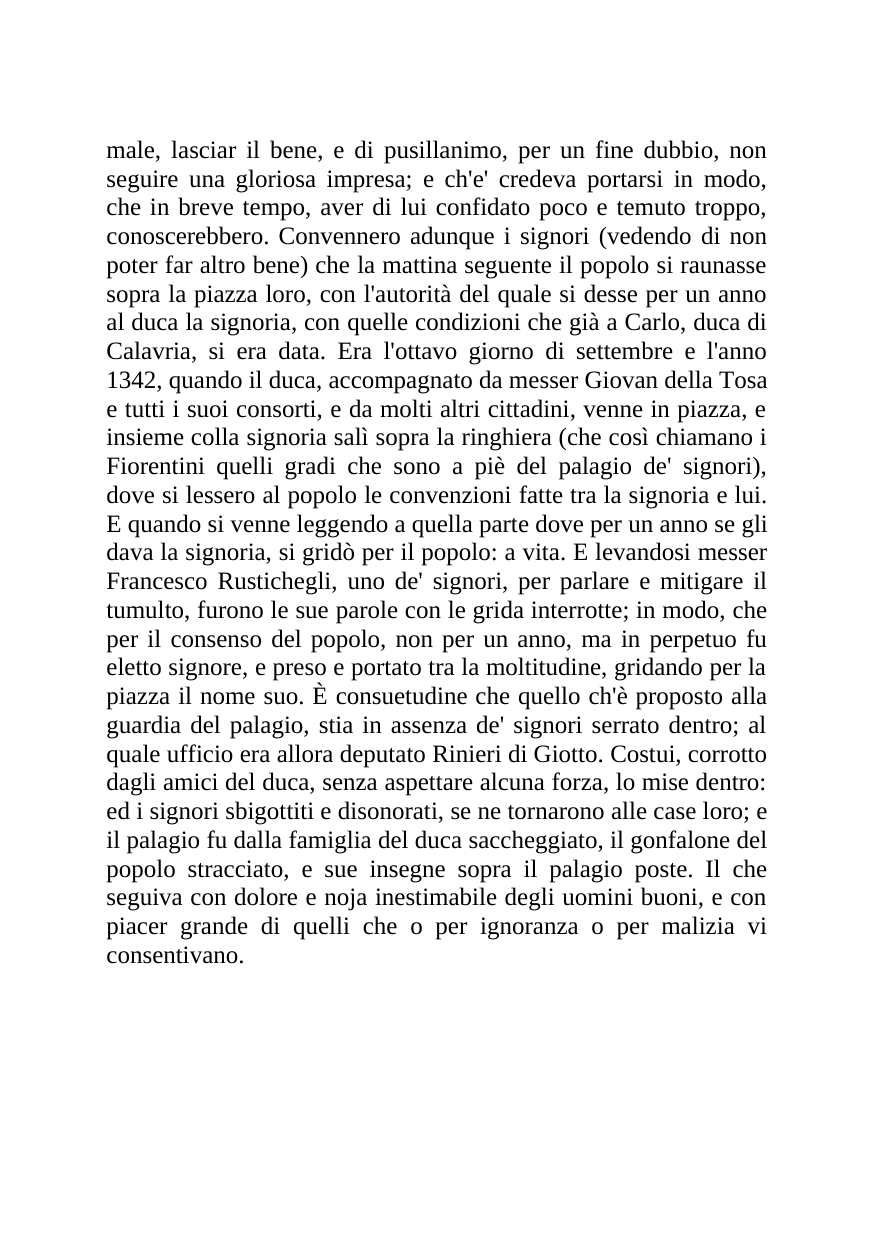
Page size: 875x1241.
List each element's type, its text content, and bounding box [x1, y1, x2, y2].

text male, lasciar il bene, e di pusillanimo, per un fine dubbio, non seguire una gloriosa impresa; e ch'e' credeva portarsi in modo, che in breve tempo, aver di lui confidato poco e temuto troppo, conoscerebbero. Convennero adunque i signori (vedendo di non poter far altro bene) che la mattina seguente il popolo si raunasse sopra la piazza loro, con l'autorità del quale si desse per un anno al duca la signoria, con quelle condizioni che già a Carlo, duca di Calavria, si era data. Era l'ottavo giorno di settembre e l'anno 1342, quando il duca, accompagnato da messer Giovan della Tosa e tutti i suoi consorti, e da molti altri cittadini, venne in piazza, e insieme colla signoria salì sopra la ringhiera (che così chiamano i Fiorentini quelli gradi che sono a piè del palagio de' signori), dove si lessero al popolo le convenzioni fatte tra la signoria e lui. E quando si venne leggendo a quella parte dove per un anno se gli dava la signoria, si gridò per il popolo: a vita. E levandosi messer Francesco Rustichegli, uno de' signori, per parlare e mitigare il tumulto, furono le sue parole con le grida interrotte; in modo, che per il consenso del popolo, non per un anno, ma in perpetuo fu eletto signore, e preso e portato tra la moltitudine, gridando per la piazza il nome suo. È consuetudine che quello ch'è proposto alla guardia del palagio, stia in assenza de' signori serrato dentro; al quale ufficio era allora deputato Rinieri di Giotto. Costui, corrotto dagli amici del duca, senza aspettare alcuna forza, lo mise dentro: ed i signori sbigottiti e disonorati, se ne tornarono alle case loro; e il palagio fu dalla famiglia del duca saccheggiato, il gonfalone del popolo stracciato, e sue insegne sopra il palagio poste. Il che seguiva con dolore e noja inestimabile degli uomini buoni, e con piacer grande di quelli che o per ignoranza o per malizia vi consentivano. [106, 135, 768, 969]
